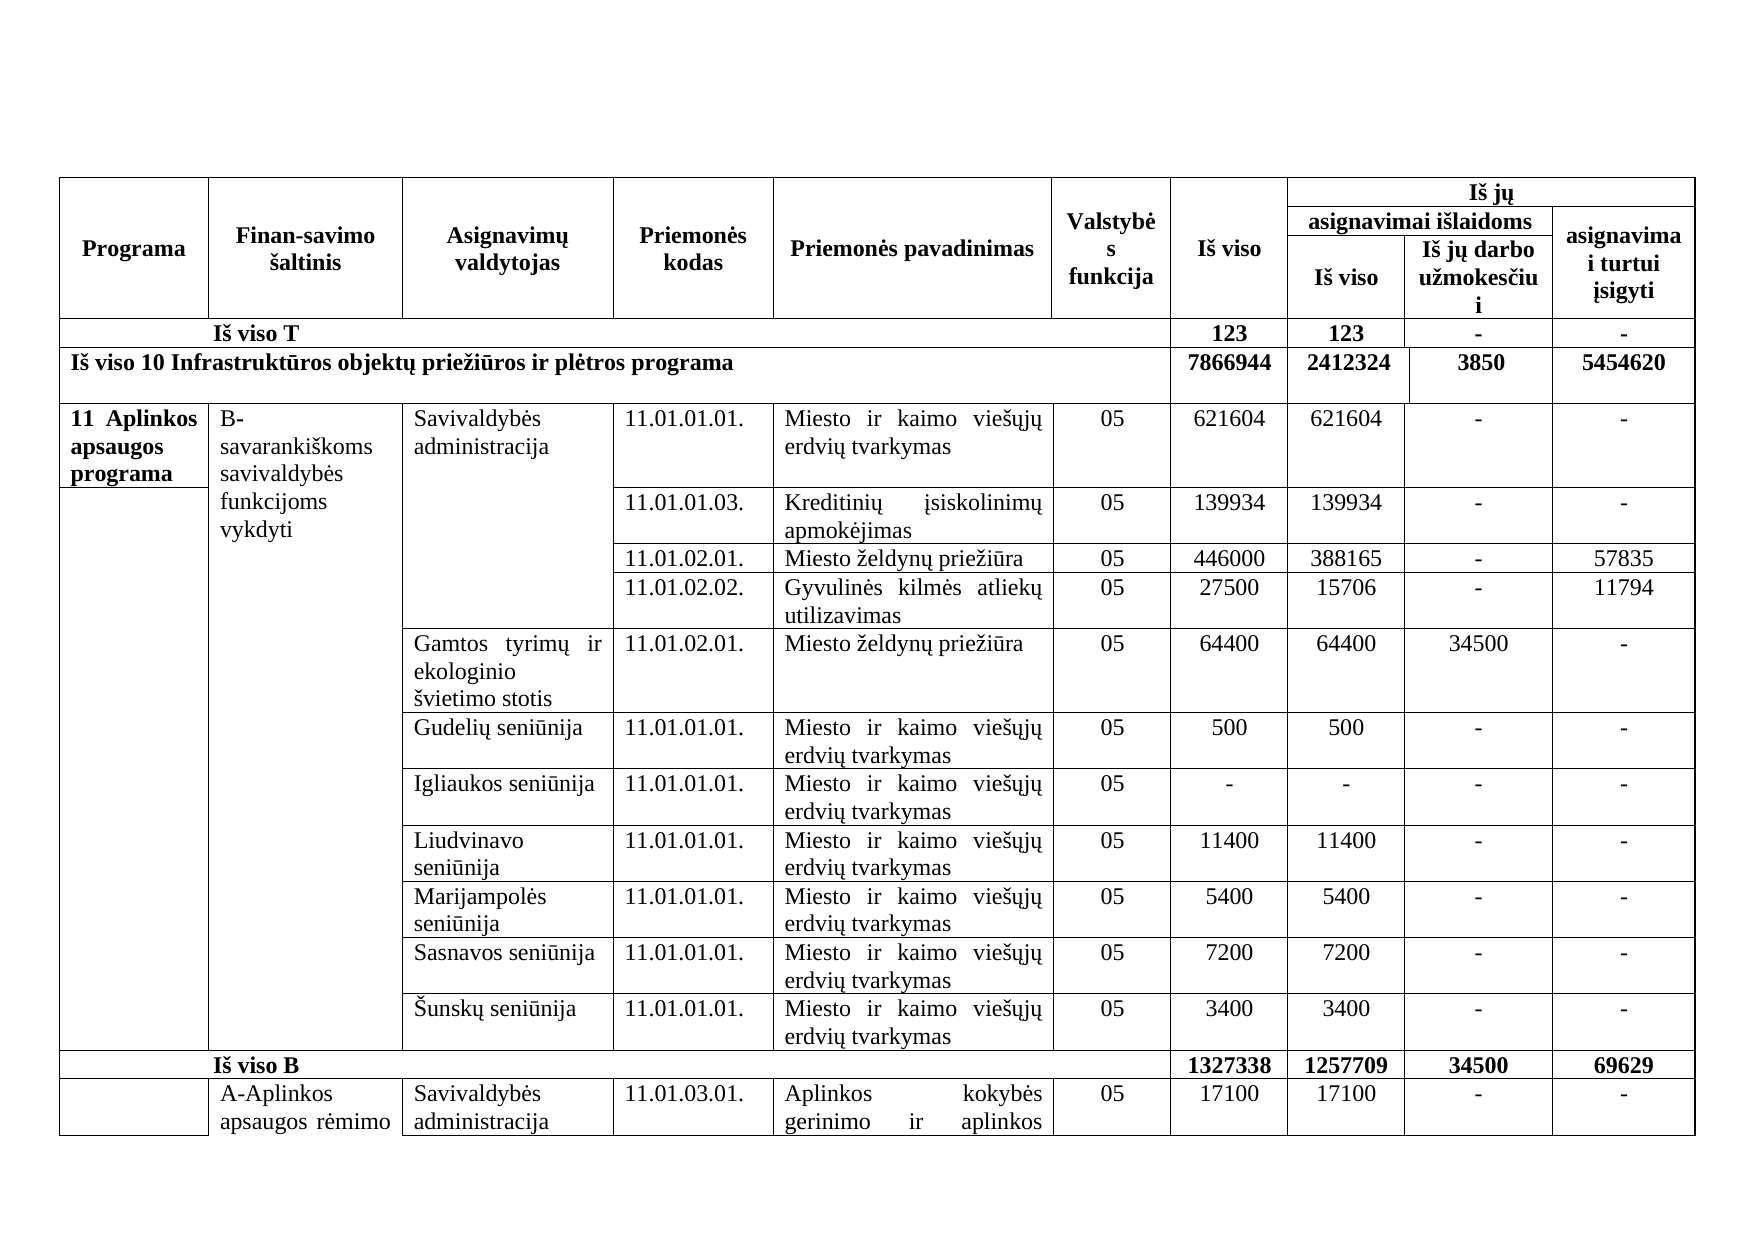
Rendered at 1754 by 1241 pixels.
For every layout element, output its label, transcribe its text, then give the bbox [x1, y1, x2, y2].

table_cell 05 [1054, 994, 1170, 1049]
table_cell 11.01.01.01. [614, 938, 773, 993]
table_cell 11.01.01.01. [614, 882, 773, 937]
table_cell 17100 [1288, 1079, 1404, 1134]
table_cell - [1553, 404, 1694, 487]
table_cell Gyvulinės kilmės atliekų utilizavimas [774, 573, 1053, 628]
table_cell Miesto želdynų priežiūra [774, 544, 1053, 572]
table_cell - [1553, 488, 1694, 543]
table_cell Miesto ir kaimo viešųjų erdvių tvarkymas [774, 404, 1053, 487]
table_cell - [1553, 826, 1694, 881]
table_cell [209, 712, 402, 768]
table_cell 57835 [1553, 544, 1694, 572]
table_cell [60, 488, 208, 543]
table_cell asignavimai turtui įsigyti [1553, 207, 1694, 318]
table_cell - [1405, 994, 1552, 1049]
table_cell 05 [1054, 544, 1170, 572]
table_cell 05 [1054, 713, 1170, 768]
table_cell 05 [1054, 882, 1170, 937]
table_cell [60, 768, 208, 824]
table_cell - [1553, 994, 1694, 1049]
table_cell [60, 572, 208, 628]
table_cell [209, 768, 402, 824]
table_cell [60, 628, 208, 712]
table_cell 11.01.02.02. [614, 573, 773, 628]
table_cell 139934 [1288, 488, 1404, 543]
table_cell Miesto ir kaimo viešųjų erdvių tvarkymas [774, 826, 1053, 881]
table_cell [60, 993, 208, 1049]
table_cell Šunskų seniūnija [403, 994, 613, 1049]
table_cell Miesto ir kaimo viešųjų erdvių tvarkymas [774, 769, 1053, 824]
table_cell - [1553, 319, 1694, 347]
table_cell Iš jų darbo užmokesčiui [1405, 236, 1552, 318]
table_cell [403, 543, 613, 572]
table_cell 05 [1054, 488, 1170, 543]
table_cell - [1553, 713, 1694, 768]
table_cell 05 [1054, 1079, 1170, 1134]
table_cell - [1553, 882, 1694, 937]
table_cell 05 [1054, 404, 1170, 487]
table_header Priemonės pavadinimas [774, 178, 1051, 318]
table_cell [60, 825, 208, 881]
table_cell 139934 [1171, 488, 1287, 543]
table_cell 3400 [1171, 994, 1287, 1049]
table_cell [209, 993, 402, 1049]
table_cell 11 Aplinkos apsaugos programa [60, 404, 208, 487]
table_header Iš jų [1288, 178, 1694, 206]
table_cell 1257709 [1288, 1051, 1404, 1078]
table_cell 11.01.01.03. [614, 488, 773, 543]
table_cell 05 [1054, 573, 1170, 628]
table_cell 69629 [1553, 1051, 1694, 1078]
table_cell 27500 [1171, 573, 1287, 628]
table_cell 11400 [1288, 826, 1404, 881]
table_cell 64400 [1288, 629, 1404, 712]
table_cell 7200 [1288, 938, 1404, 993]
table_cell Sasnavos seniūnija [403, 938, 613, 993]
table_cell 123 [1288, 319, 1404, 347]
table_cell 05 [1054, 826, 1170, 881]
table_cell 2412324 [1288, 348, 1409, 403]
table_cell 34500 [1405, 629, 1552, 712]
table_cell [60, 712, 208, 768]
table_cell - [1405, 319, 1552, 347]
table_cell [60, 1079, 208, 1134]
table_cell 388165 [1288, 544, 1404, 572]
table_cell - [1405, 1079, 1552, 1134]
table_cell - [1405, 882, 1552, 937]
table_cell - [1405, 404, 1552, 487]
table_cell Iš viso 10 Infrastruktūros objektų priežiūros ir plėtros programa [60, 348, 1170, 403]
table_cell B-savarankiškoms savivaldybės funkcijoms vykdyti [209, 404, 402, 712]
table_cell - [1553, 629, 1694, 712]
table_cell - [1553, 938, 1694, 993]
table_cell Miesto ir kaimo viešųjų erdvių tvarkymas [774, 994, 1053, 1049]
table_cell asignavimai išlaidoms [1288, 207, 1552, 234]
table_cell 34500 [1405, 1051, 1552, 1078]
table_cell Gamtos tyrimų ir ekologinio švietimo stotis [403, 629, 613, 712]
table_cell 15706 [1288, 573, 1404, 628]
table_cell Aplinkos kokybės gerinimo ir aplinkos [774, 1079, 1053, 1134]
table_cell - [1405, 573, 1552, 628]
table_cell Savivaldybės administracija [403, 404, 613, 487]
table_cell Iš viso B [60, 1051, 1170, 1078]
table_cell - [1405, 826, 1552, 881]
table_cell 7866944 [1171, 348, 1287, 403]
table_cell 11.01.01.01. [614, 994, 773, 1049]
table_cell [209, 881, 402, 937]
table_cell Miesto ir kaimo viešųjų erdvių tvarkymas [774, 713, 1053, 768]
table_cell Igliaukos seniūnija [403, 769, 613, 824]
table_cell - [1405, 713, 1552, 768]
table_cell 11.01.02.01. [614, 544, 773, 572]
table_cell Gudelių seniūnija [403, 713, 613, 768]
table_cell Miesto ir kaimo viešųjų erdvių tvarkymas [774, 882, 1053, 937]
table_cell A-Aplinkos apsaugos rėmimo [209, 1079, 402, 1134]
table_cell - [1405, 769, 1552, 824]
table_header Finan-savimo šaltinis [209, 178, 402, 318]
table_cell 7200 [1171, 938, 1287, 993]
table_cell 5454620 [1553, 348, 1694, 403]
table_cell - [1405, 488, 1552, 543]
table_cell 17100 [1171, 1079, 1287, 1134]
table_cell 11794 [1553, 573, 1694, 628]
table_cell 11.01.03.01. [614, 1079, 773, 1134]
table_cell 500 [1171, 713, 1287, 768]
table_cell 05 [1054, 938, 1170, 993]
table_cell [60, 937, 208, 993]
table_header Valstybės funkcija [1052, 178, 1170, 318]
table_cell - [1405, 938, 1552, 993]
table_cell Iš viso [1288, 236, 1404, 318]
table_cell - [1405, 544, 1552, 572]
table_header Iš viso [1171, 178, 1287, 318]
table_header Asignavimų valdytojas [403, 178, 613, 318]
table_cell 621604 [1288, 404, 1404, 487]
table_cell - [1553, 1079, 1694, 1134]
table_cell 05 [1054, 629, 1170, 712]
table_cell Miesto ir kaimo viešųjų erdvių tvarkymas [774, 938, 1053, 993]
table_cell 3850 [1410, 348, 1552, 403]
table_cell 5400 [1288, 882, 1404, 937]
table_cell Marijampolės seniūnija [403, 882, 613, 937]
table_cell 123 [1171, 319, 1287, 347]
table_cell 11.01.01.01. [614, 713, 773, 768]
table_cell 64400 [1171, 629, 1287, 712]
table_cell 500 [1288, 713, 1404, 768]
table_cell Kreditinių įsiskolinimų apmokėjimas [774, 488, 1053, 543]
table_cell 3400 [1288, 994, 1404, 1049]
table_cell 1327338 [1171, 1051, 1287, 1078]
table_cell 11.01.01.01. [614, 826, 773, 881]
table_cell Savivaldybės administracija [403, 1079, 613, 1134]
table_cell [403, 487, 613, 543]
table_cell 11.01.01.01. [614, 404, 773, 487]
table_cell 11400 [1171, 826, 1287, 881]
table_cell 446000 [1171, 544, 1287, 572]
table_cell 11.01.02.01. [614, 629, 773, 712]
table_cell Liudvinavo seniūnija [403, 826, 613, 881]
table_cell [60, 881, 208, 937]
table_header Programa [60, 178, 208, 318]
table_cell [209, 937, 402, 993]
table_cell [403, 572, 613, 628]
table_cell - [1288, 769, 1404, 824]
table_cell 05 [1054, 769, 1170, 824]
table_cell - [1553, 769, 1694, 824]
table_cell [209, 825, 402, 881]
table_cell 11.01.01.01. [614, 769, 773, 824]
table_cell - [1171, 769, 1287, 824]
table_cell 621604 [1171, 404, 1287, 487]
table_cell 5400 [1171, 882, 1287, 937]
table_cell Iš viso T [60, 319, 1170, 347]
table_cell [60, 543, 208, 572]
table_header Priemonės kodas [614, 178, 773, 318]
table_cell Miesto želdynų priežiūra [774, 629, 1053, 712]
